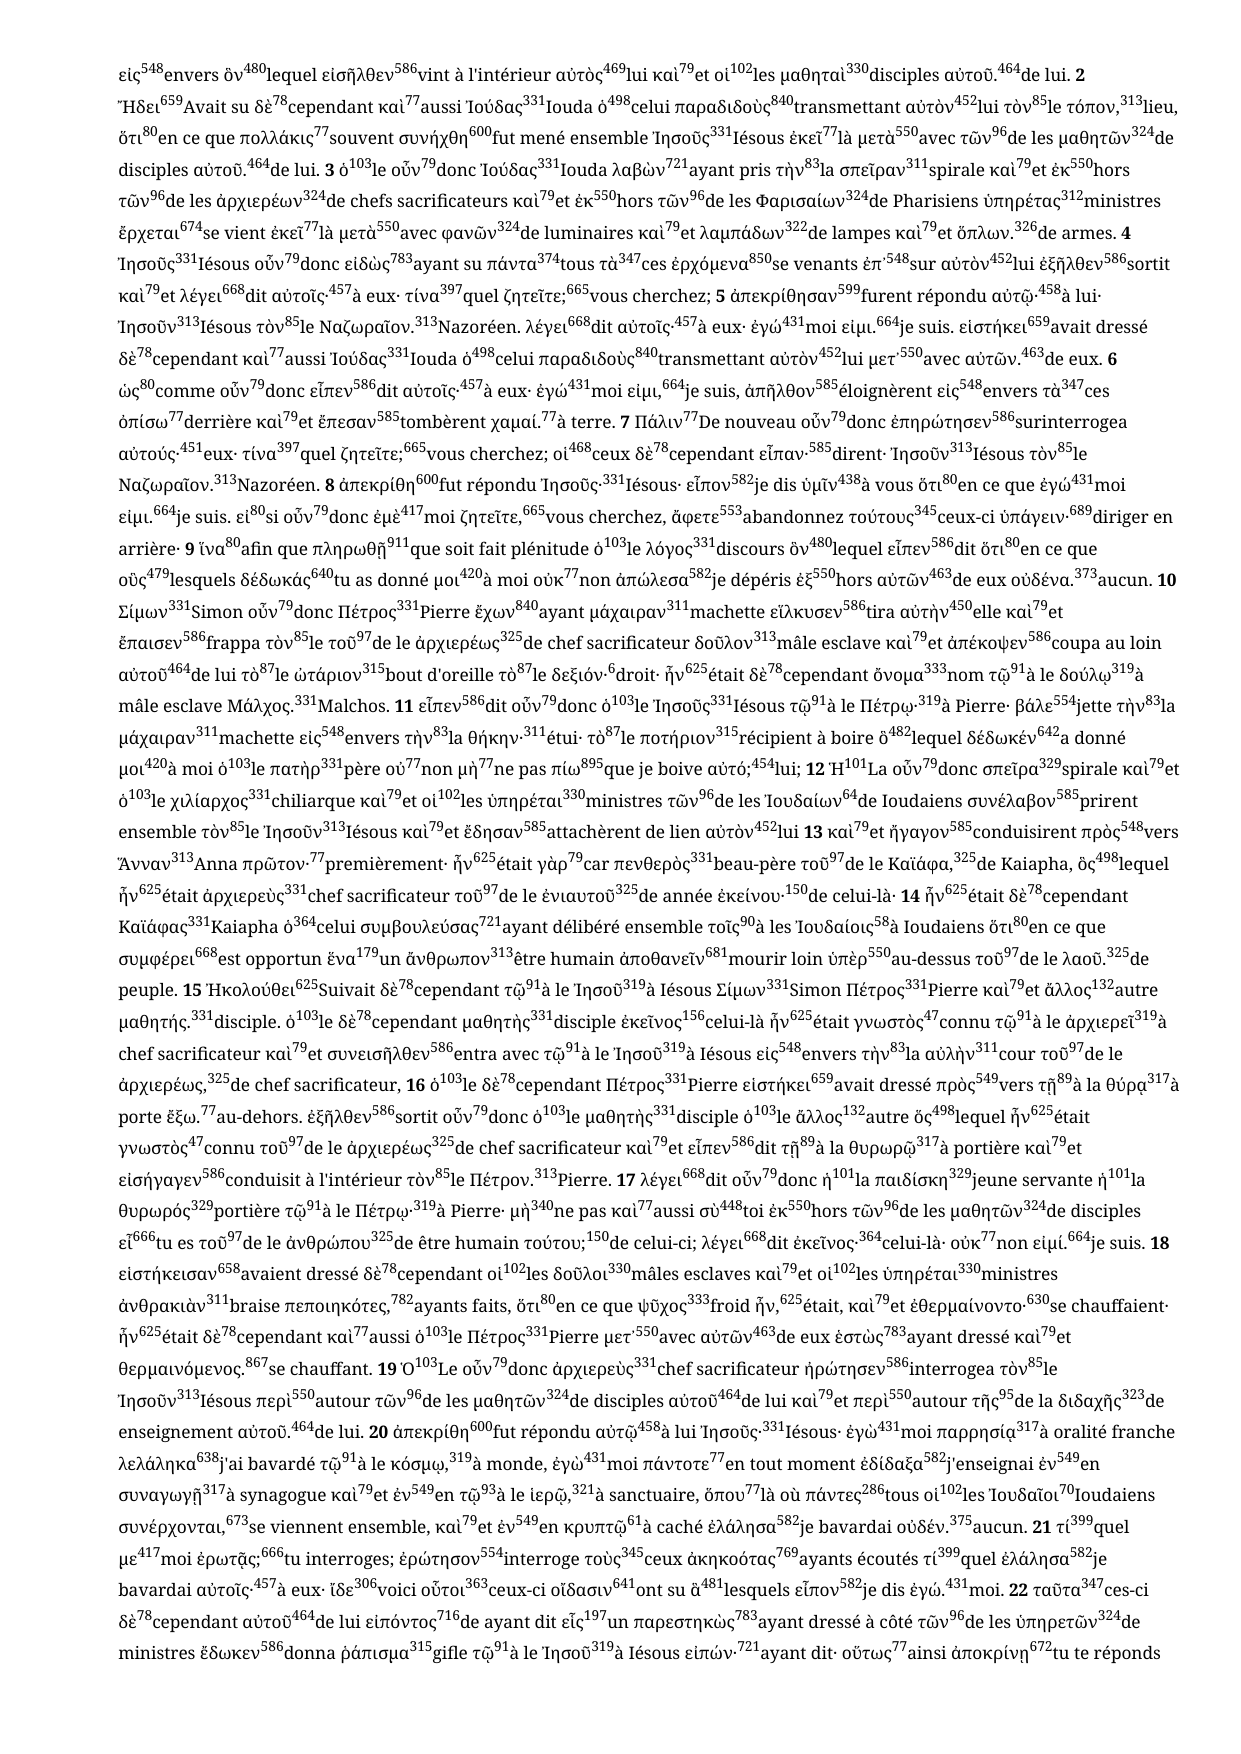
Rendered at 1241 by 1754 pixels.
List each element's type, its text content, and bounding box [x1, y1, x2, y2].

text 1 Ταῦτα347Ces-ci εἰπὼν721ayant dit Ἰησοῦς331Iésous ἐξῆλθεν586sortit σὺν549avec τοῖς90à les μαθηταῖς318à disciples αὐτοῦ464de lui πέραν552de l'autre côté τοῦ97de le χειμάρρου325de torrent τοῦ97de le Κεδρὼν325de Kedron ὅπου77là où ἦν625était κῆπος,331jardin, εἰς548envers ὃν480lequel εἰσῆλθεν586vint à l'intérieur αὐτὸς469lui καὶ79et οἱ102les μαθηταὶ330disciples αὐτοῦ.464de lui. 2 Ἤδει659Avait su δὲ78cependant καὶ77aussi Ἰούδας331Iouda ὁ498celui παραδιδοὺς840transmettant αὐτὸν452lui τὸν85le τόπον,313lieu, ὅτι80en ce que πολλάκις77souvent συνήχθη600fut mené ensemble Ἰησοῦς331Iésous ἐκεῖ77là μετὰ550avec τῶν96de les μαθητῶν324de disciples αὐτοῦ.464de lui. 3 ὁ103le οὖν79donc Ἰούδας331Iouda λαβὼν721ayant pris τὴν83la σπεῖραν311spirale καὶ79et ἐκ550hors τῶν96de les ἀρχιερέων324de chefs sacrificateurs καὶ79et ἐκ550hors τῶν96de les Φαρισαίων324de Pharisiens ὑπηρέτας312ministres ἔρχεται674se vient ἐκεῖ77là μετὰ550avec φανῶν324de luminaires καὶ79et λαμπάδων322de lampes καὶ79et ὅπλων.326de armes. 4 Ἰησοῦς331Iésous οὖν79donc εἰδὼς783ayant su πάντα374tous τὰ347ces ἐρχόμενα850se venants ἐπ᾽548sur αὐτὸν452lui ἐξῆλθεν586sortit καὶ79et λέγει668dit αὐτοῖς·457à eux· τίνα397quel ζητεῖτε;665vous cherchez; 5 ἀπεκρίθησαν599furent répondu αὐτῷ·458à lui· Ἰησοῦν313Iésous τὸν85le Ναζωραῖον.313Nazoréen. λέγει668dit αὐτοῖς·457à eux· ἐγώ431moi εἰμι.664je suis. εἱστήκει659avait dressé δὲ78cependant καὶ77aussi Ἰούδας331Iouda ὁ498celui παραδιδοὺς840transmettant αὐτὸν452lui μετ᾽550avec αὐτῶν.463de eux. 6 ὡς80comme οὖν79donc εἶπεν586dit αὐτοῖς·457à eux· ἐγώ431moi εἰμι,664je suis, ἀπῆλθον585éloignèrent εἰς548envers τὰ347ces ὀπίσω77derrière καὶ79et ἔπεσαν585tombèrent χαμαί.77à terre. 7 Πάλιν77De nouveau οὖν79donc ἐπηρώτησεν586surinterrogea αὐτούς·451eux· τίνα397quel ζητεῖτε;665vous cherchez; οἱ468ceux δὲ78cependant εἶπαν·585dirent· Ἰησοῦν313Iésous τὸν85le Ναζωραῖον.313Nazoréen. 8 ἀπεκρίθη600fut répondu Ἰησοῦς·331Iésous· εἶπον582je dis ὑμῖν438à vous ὅτι80en ce que ἐγώ431moi εἰμι.664je suis. εἰ80si οὖν79donc ἐμὲ417moi ζητεῖτε,665vous cherchez, ἄφετε553abandonnez τούτους345ceux-ci ὑπάγειν·689diriger en arrière· 9 ἵνα80afin que πληρωθῇ911que soit fait plénitude ὁ103le λόγος331discours ὃν480lequel εἶπεν586dit ὅτι80en ce que οὓς479lesquels δέδωκάς640tu as donné μοι420à moi οὐκ77non ἀπώλεσα582je dépéris ἐξ550hors αὐτῶν463de eux οὐδένα.373aucun. 10 Σίμων331Simon οὖν79donc Πέτρος331Pierre ἔχων840ayant μάχαιραν311machette εἵλκυσεν586tira αὐτὴν450elle καὶ79et ἔπαισεν586frappa τὸν85le τοῦ97de le ἀρχιερέως325de chef sacrificateur δοῦλον313mâle esclave καὶ79et ἀπέκοψεν586coupa au loin αὐτοῦ464de lui τὸ87le ὠτάριον315bout d'oreille τὸ87le δεξιόν·6droit· ἦν625était δὲ78cependant ὄνομα333nom τῷ91à le δούλῳ319à mâle esclave Μάλχος.331Malchos. 11 εἶπεν586dit οὖν79donc ὁ103le Ἰησοῦς331Iésous τῷ91à le Πέτρῳ·319à Pierre· βάλε554jette τὴν83la μάχαιραν311machette εἰς548envers τὴν83la θήκην·311étui· τὸ87le ποτήριον315récipient à boire ὃ482lequel δέδωκέν642a donné μοι420à moi ὁ103le πατὴρ331père οὐ77non μὴ77ne pas πίω895que je boive αὐτό;454lui; 12 Ἡ101La οὖν79donc σπεῖρα329spirale καὶ79et ὁ103le χιλίαρχος331chiliarque καὶ79et οἱ102les ὑπηρέται330ministres τῶν96de les Ἰουδαίων64de Ioudaiens συνέλαβον585prirent ensemble τὸν85le Ἰησοῦν313Iésous καὶ79et ἔδησαν585attachèrent de lien αὐτὸν452lui 13 καὶ79et ἤγαγον585conduisirent πρὸς548vers Ἅνναν313Anna πρῶτον·77premièrement· ἦν625était γὰρ79car πενθερὸς331beau-père τοῦ97de le Καϊάφα,325de Kaiapha, ὃς498lequel ἦν625était ἀρχιερεὺς331chef sacrificateur τοῦ97de le ἐνιαυτοῦ325de année ἐκείνου·150de celui-là· 14 ἦν625était δὲ78cependant Καϊάφας331Kaiapha ὁ364celui συμβουλεύσας721ayant délibéré ensemble τοῖς90à les Ἰουδαίοις58à Ioudaiens ὅτι80en ce que συμφέρει668est opportun ἕνα179un ἄνθρωπον313être humain ἀποθανεῖν681mourir loin ὑπὲρ550au-dessus τοῦ97de le λαοῦ.325de peuple. 15 Ἠκολούθει625Suivait δὲ78cependant τῷ91à le Ἰησοῦ319à Iésous Σίμων331Simon Πέτρος331Pierre καὶ79et ἄλλος132autre μαθητής.331disciple. ὁ103le δὲ78cependant μαθητὴς331disciple ἐκεῖνος156celui-là ἦν625était γνωστὸς47connu τῷ91à le ἀρχιερεῖ319à chef sacrificateur καὶ79et συνεισῆλθεν586entra avec τῷ91à le Ἰησοῦ319à Iésous εἰς548envers τὴν83la αὐλὴν311cour τοῦ97de le ἀρχιερέως,325de chef sacrificateur, 16 ὁ103le δὲ78cependant Πέτρος331Pierre εἱστήκει659avait dressé πρὸς549vers τῇ89à la θύρᾳ317à porte ἔξω.77au-dehors. ἐξῆλθεν586sortit οὖν79donc ὁ103le μαθητὴς331disciple ὁ103le ἄλλος132autre ὅς498lequel ἦν625était γνωστὸς47connu τοῦ97de le ἀρχιερέως325de chef sacrificateur καὶ79et εἶπεν586dit τῇ89à la θυρωρῷ317à portière καὶ79et εἰσήγαγεν586conduisit à l'intérieur τὸν85le Πέτρον.313Pierre. 17 λέγει668dit οὖν79donc ἡ101la παιδίσκη329jeune servante ἡ101la θυρωρός329portière τῷ91à le Πέτρῳ·319à Pierre· μὴ340ne pas καὶ77aussi σὺ448toi ἐκ550hors τῶν96de les μαθητῶν324de disciples εἶ666tu es τοῦ97de le ἀνθρώπου325de être humain τούτου;150de celui-ci; λέγει668dit ἐκεῖνος·364celui-là· οὐκ77non εἰμί.664je suis. 18 εἱστήκεισαν658avaient dressé δὲ78cependant οἱ102les δοῦλοι330mâles esclaves καὶ79et οἱ102les ὑπηρέται330ministres ἀνθρακιὰν311braise πεποιηκότες,782ayants faits, ὅτι80en ce que ψῦχος333froid ἦν,625était, καὶ79et ἐθερμαίνοντο·630se chauffaient· ἦν625était δὲ78cependant καὶ77aussi ὁ103le Πέτρος331Pierre μετ᾽550avec αὐτῶν463de eux ἑστὼς783ayant dressé καὶ79et θερμαινόμενος.867se chauffant. 19 Ὁ103Le οὖν79donc ἀρχιερεὺς331chef sacrificateur ἠρώτησεν586interrogea τὸν85le Ἰησοῦν313Iésous περὶ550autour τῶν96de les μαθητῶν324de disciples αὐτοῦ464de lui καὶ79et περὶ550autour τῆς95de la διδαχῆς323de enseignement αὐτοῦ.464de lui. 20 ἀπεκρίθη600fut répondu αὐτῷ458à lui Ἰησοῦς·331Iésous· ἐγὼ431moi παρρησίᾳ317à oralité franche λελάληκα638j'ai bavardé τῷ91à le κόσμῳ,319à monde, ἐγὼ431moi πάντοτε77en tout moment ἐδίδαξα582j'enseignai ἐν549en συναγωγῇ317à synagogue καὶ79et ἐν549en τῷ93à le ἱερῷ,321à sanctuaire, ὅπου77là où πάντες286tous οἱ102les Ἰουδαῖοι70Ioudaiens συνέρχονται,673se viennent ensemble, καὶ79et ἐν549en κρυπτῷ61à caché ἐλάλησα582je bavardai οὐδέν.375aucun. 21 τί399quel με417moi ἐρωτᾷς;666tu interroges; ἐρώτησον554interroge τοὺς345ceux ἀκηκοότας769ayants écoutés τί399quel ἐλάλησα582je bavardai αὐτοῖς·457à eux· ἴδε306voici οὗτοι363ceux-ci οἴδασιν641ont su ἃ481lesquels εἶπον582je dis ἐγώ.431moi. 22 ταῦτα347ces-ci δὲ78cependant αὐτοῦ464de lui εἰπόντος716de ayant dit εἷς197un παρεστηκὼς783ayant dressé à côté τῶν96de les ὑπηρετῶν324de ministres ἔδωκεν586donna ῥάπισμα315gifle τῷ91à le Ἰησοῦ319à Iésous εἰπών·721ayant dit· οὕτως77ainsi ἀποκρίνῃ672tu te réponds τῷ91à le ἀρχιερεῖ;319à chef sacrificateur; 23 ἀπεκρίθη600fut répondu αὐτῷ458à lui Ἰησοῦς·331Iésous· εἰ80si κακῶς77malicieusement ἐλάλησα,582je bavardai, μαρτύρησον554témoigne περὶ550autour τοῦ99de le κακοῦ·67de malicieux· εἰ80si δὲ78cependant καλῶς,77bellement, τί399quel με417moi δέρεις;666tu pèles; 24 ἀπέστειλεν586envoya οὖν79donc αὐτὸν452lui ὁ103le Ἅννας331Anna δεδεμένον796ayant été attaché de lien πρὸς548vers Καϊάφαν313Kaiapha τὸν85le ἀρχιερέα.313chef sacrificateur. 25 Ἦν625Était δὲ78cependant Σίμων331Simon Πέτρος331Pierre ἑστὼς783ayant dressé καὶ79et θερμαινόμενος.867se chauffant. εἶπον585dirent οὖν79donc αὐτῷ·458à lui· μὴ340ne pas καὶ77aussi σὺ448toi ἐκ550hors τῶν96de les μαθητῶν324de disciples αὐτοῦ464de lui εἶ;666tu es; ἠρνήσατο592se nia ἐκεῖνος364celui-là καὶ79et εἶπεν·586dit· οὐκ77non εἰμί.664je suis. 26 λέγει668dit εἷς71un ἐκ550hors τῶν96de les δούλων324de mâles esclaves τοῦ97de le ἀρχιερέως,325de chef sacrificateur, συγγενὴς71congénital ὢν840étant οὗ492de lequel ἀπέκοψεν586coupa au loin Πέτρος331Pierre τὸ247le ὠτίον·315bout d'oreille· οὐκ340non ἐγώ431moi σε437toi εἶδον582je vis ἐν549en τῷ91à le κήπῳ319à jardin μετ᾽550avec αὐτοῦ;464de lui; 27 πάλιν77de nouveau οὖν79donc ἠρνήσατο592se nia Πέτρος,331Pierre, καὶ79et εὐθέως77directement ἀλέκτωρ331coq ἐφώνησεν.586voixa. 28 Ἄγουσιν667Conduisent οὖν79donc τὸν85le Ἰησοῦν313Iésous ἀπὸ550au loin τοῦ97de le Καϊάφα325de Kaiapha εἰς548envers τὸ87le πραιτώριον·315prétoire· ἦν625était δὲ78cependant πρωΐ·77matinalement· καὶ79et αὐτοὶ468eux οὐκ77non εἰσῆλθον585vinrent à l'intérieur εἰς548envers τὸ87le πραιτώριον,315prétoire, ἵνα80afin que μὴ79ne pas μιανθῶσιν910que soient souillé ἀλλὰ79mais φάγωσιν898que mangent τὸ87le πάσχα.315pâque. 29 Ἐξῆλθεν586Sortit οὖν79donc ὁ103le Πιλᾶτος331Pilatus ἔξω77au-dehors πρὸς548vers αὐτοὺς451eux καὶ79et φησίν·668déclare· τίνα160quelle κατηγορίαν311accusation φέρετε665vous portez [κατὰ]550[contre] τοῦ97de le ἀνθρώπου325de être humain τούτου;150de celui-ci; 30 ἀπεκρίθησαν599furent répondu καὶ79et εἶπαν585dirent αὐτῷ·458à lui· εἰ551si μὴ77ne pas ἦν625était οὗτος364celui-ci κακὸν55malicieux ποιῶν,840faisant, οὐκ77non ἄν340le cas échéant σοι439à toi παρεδώκαμεν581nous transmîmes αὐτόν.452lui. 31 εἶπεν586dit οὖν79donc αὐτοῖς457à eux ὁ103le Πιλᾶτος·331Pilatus· λάβετε553prenez αὐτὸν452lui ὑμεῖς447vous καὶ79et κατὰ548selon τὸν85le νόμον313loi ὑμῶν441de vous κρίνατε553jugez αὐτόν.452lui. εἶπον585dirent αὐτῷ458à lui οἱ102les Ἰουδαῖοι·70Ioudaiens· ἡμῖν419à nous οὐκ77non ἔξεστιν668est permis ἀποκτεῖναι681tuer catégoriquement οὐδένα·373aucun· 32 ἵνα80afin que ὁ103le λόγος331discours τοῦ97de le Ἰησοῦ325de Iésous πληρωθῇ911que soit fait plénitude ὃν480lequel εἶπεν586dit σημαίνων840signifiant ποίῳ165à quel θανάτῳ319à trépas ἤμελλεν625imminait ἀποθνῄσκειν.689mourir loin. 33 Εἰσῆλθεν586Vint à l'intérieur οὖν79donc πάλιν77de nouveau εἰς548envers τὸ87le πραιτώριον315prétoire ὁ103le Πιλᾶτος331Pilatus καὶ79et ἐφώνησεν586voixa τὸν85le Ἰησοῦν313Iésous καὶ79et εἶπεν586dit αὐτῷ·458à lui· σὺ448toi εἶ666tu es ὁ103le βασιλεὺς331roi τῶν96de les Ἰουδαίων;64de Ioudaiens; 34 ἀπεκρίθη600fut répondu Ἰησοῦς·331Iésous· ἀπὸ550au loin σεαυτοῦ522de toi-même σὺ448toi τοῦτο348ce-ci λέγεις666tu dis ἢ79ou ἄλλοι389autres εἶπόν585dirent σοι439à toi περὶ550autour ἐμοῦ;424de moi; 35 ἀπεκρίθη600fut répondu ὁ103le Πιλᾶτος·331Pilatus· μήτι340ne serait-ce que ἐγὼ431moi Ἰουδαῖός47Ioudaien εἰμι;664je suis; τὸ105le ἔθνος333ethnie τὸ105le σὸν241tien καὶ79et οἱ102les ἀρχιερεῖς330chefs sacrificateurs παρέδωκάν585transmirent σε437toi ἐμοί·420à moi· τί399quel ἐποίησας;584tu fis; 36 ἀπεκρίθη600fut répondu Ἰησοῦς·331Iésous· ἡ101la βασιλεία329royauté ἡ101la ἐμὴ229mienne οὐκ77non ἔστιν668est ἐκ550hors τοῦ97de le κόσμου325de monde τούτου·150de celui-ci· εἰ80si ἐκ550hors τοῦ97de le κόσμου325de monde τούτου150de celui-ci ἦν625était ἡ101la βασιλεία329royauté ἡ101la ἐμή,229mienne, οἱ102les ὑπηρέται330ministres οἱ102les ἐμοὶ230miens ἠγωνίζοντο630se combattaient [ἂν]340[le cas échéant] ἵνα80afin que μὴ77ne pas παραδοθῶ907que je sois transmis τοῖς90à les Ἰουδαίοις·58à Ioudaiens· νῦν77maintenant δὲ78cependant ἡ101la βασιλεία329royauté ἡ101la ἐμὴ229mienne οὐκ77non ἔστιν668est ἐντεῦθεν.77d'ici. 37 εἶπεν586dit οὖν79donc αὐτῷ458à lui ὁ103le Πιλᾶτος·331Pilatus· οὐκοῦν77pas donc βασιλεὺς331roi εἶ666tu es σύ;448toi; ἀπεκρίθη600fut répondu ὁ103le Ἰησοῦς·331Iésous· σὺ448toi λέγεις666tu dis ὅτι80en ce que βασιλεύς331roi εἰμι.664je suis. ἐγὼ431moi εἰς548envers τοῦτο348ce-ci γεγέννημαι650j'ai été engendré καὶ79et εἰς548envers τοῦτο348ce-ci ἐλήλυθα638j'ai venu εἰς548envers τὸν85le κόσμον,313monde, ἵνα80afin que μαρτυρήσω895que je témoigne τῇ89à la ἀληθείᾳ·317à vérité· πᾶς390tout ὁ364celui ὢν840étant ἐκ550hors τῆς95de la ἀληθείας323de vérité ἀκούει668écoute μου424de moi τῆς95de la φωνῆς.323de voix. 38 λέγει668dit αὐτῷ458à lui ὁ103le Πιλᾶτος·331Pilatus· τί412quel ἐστιν668est ἀλήθεια;329vérité; Καὶ79Et τοῦτο348ce-ci εἰπὼν721ayant dit πάλιν77de nouveau ἐξῆλθεν586sortit πρὸς548vers τοὺς84les Ἰουδαίους52Ioudaiens καὶ79et λέγει668dit αὐτοῖς·457à eux· ἐγὼ431moi οὐδεμίαν267aucune αἰτίαν311cause εὑρίσκω664je trouve ἐν549en αὐτῷ.458à lui. 39 ἔστιν668est δὲ78cependant συνήθεια329habitude en commun ὑμῖν438à vous ἵνα77afin que ἕνα53un ἀπολύσω895que je délie au loin ὑμῖν438à vous ἐν549en τῷ93à le πάσχα·321à pâque· βούλεσθε671vous vous avez dessein οὖν79donc ἀπολύσω895que je délie au loin ὑμῖν438à vous τὸν85le βασιλέα313roi τῶν96de les Ἰουδαίων;64de Ioudaiens; 40 ἐκραύγασαν585crièrent οὖν79donc πάλιν77de nouveau λέγοντες·839disants· μὴ79ne pas τοῦτον346celui-ci ἀλλὰ79mais τὸν85le Βαραββᾶν.313Bar-Abba. ἦν625était δὲ78cependant ὁ103le Βαραββᾶς331Bar-Abba λῃστής.331pilleur. [118, 59, 1181, 1665]
